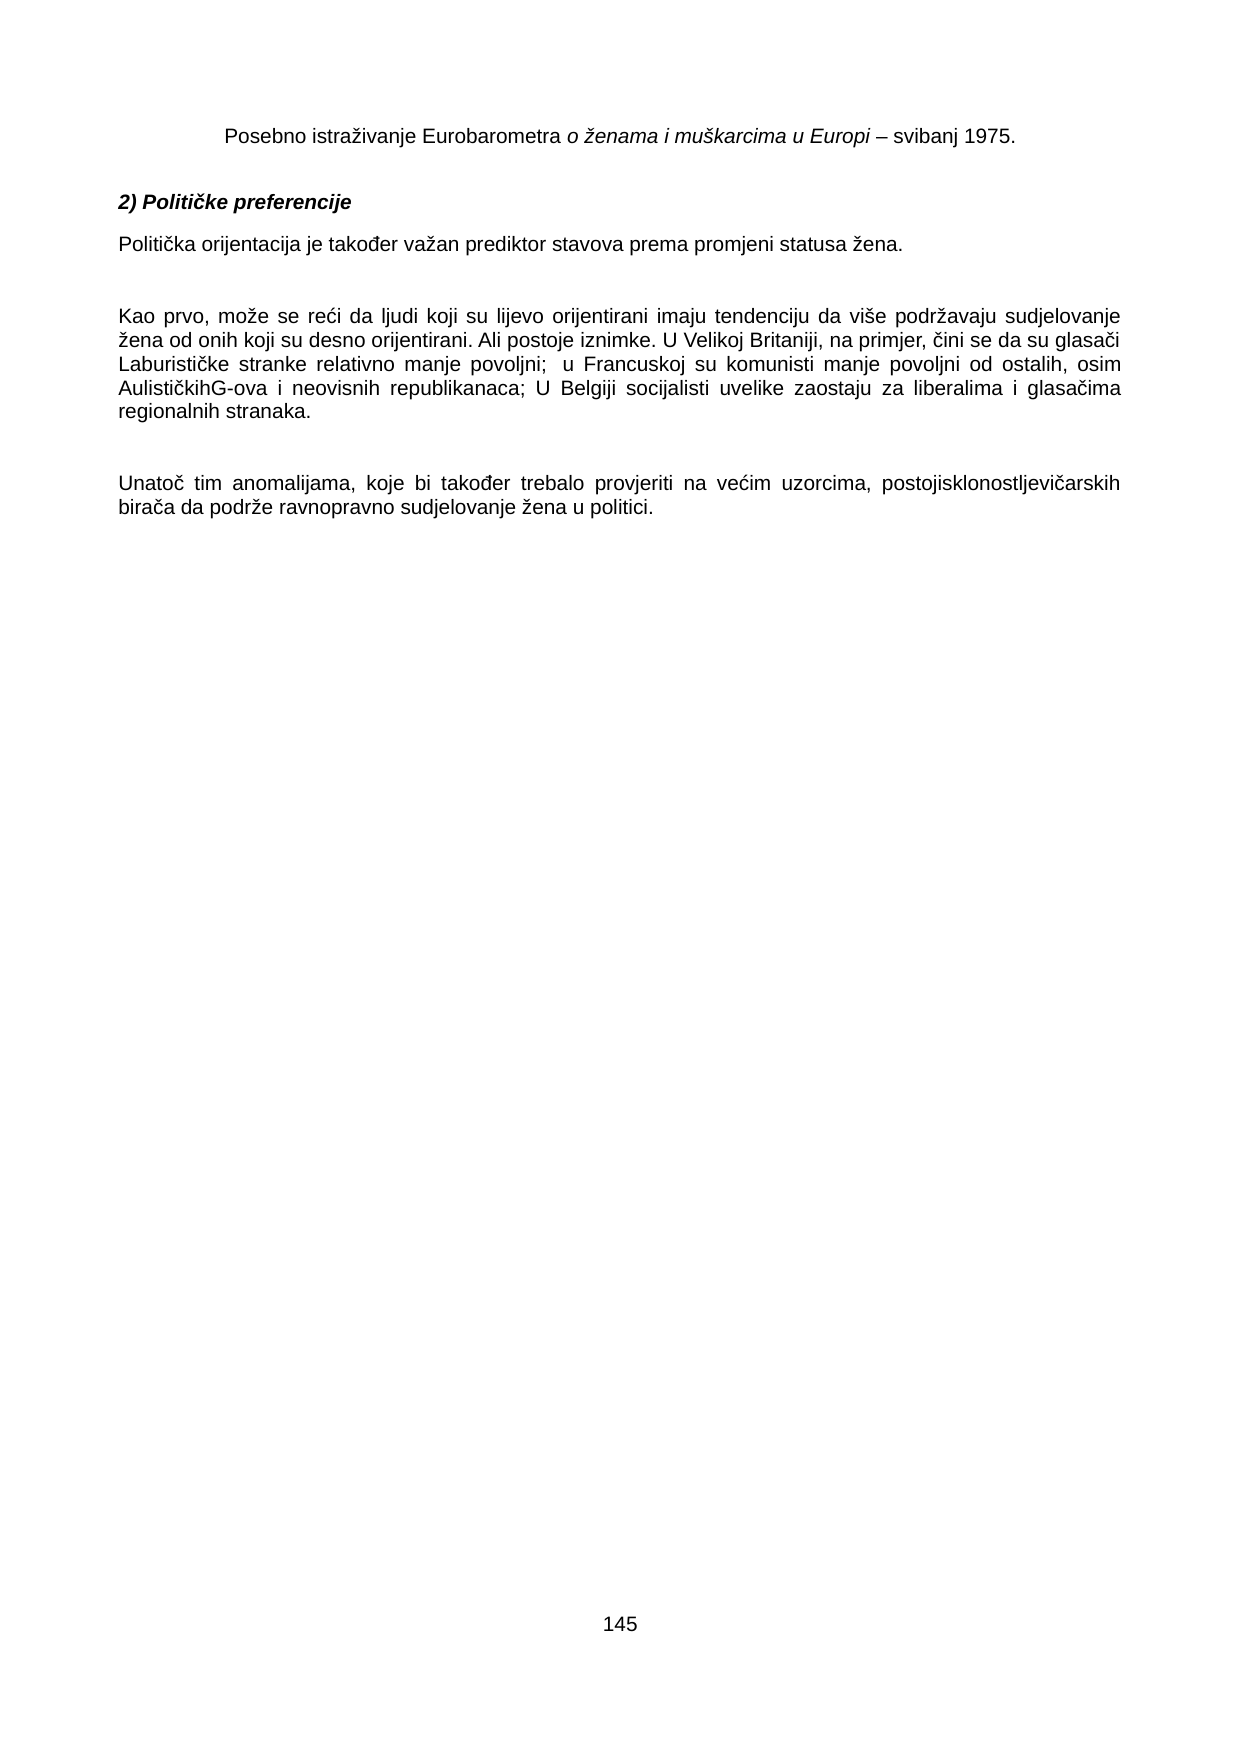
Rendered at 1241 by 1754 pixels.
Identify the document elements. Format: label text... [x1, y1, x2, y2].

text Politička orijentacija je također važan prediktor stavova prema promjeni statusa žena. [118, 232, 1122, 256]
subtitle 2) Političke preferencije [118, 190, 1122, 214]
text Kao prvo, može se reći da ljudi koji su lijevo orijentirani imaju tendenciju da više podržavaju sudjelovanje žena od onih koji su desno orijentirani. Ali postoje iznimke. U Velikoj Britaniji, na primjer, čini se da su glasači Laburističke stranke relativno manje povoljni; u Francuskoj su komunisti manje povoljni od ostalih, osim AulističkihG-ova i neovisnih republikanaca; U Belgiji socijalisti uvelike zaostaju za liberalima i glasačima regionalnih stranaka. [118, 303, 1122, 423]
text Unatoč tim anomalijama, koje bi također trebalo provjeriti na većim uzorcima, postojisklonostljevičarskih birača da podrže ravnopravno sudjelovanje žena u politici. [118, 471, 1122, 518]
